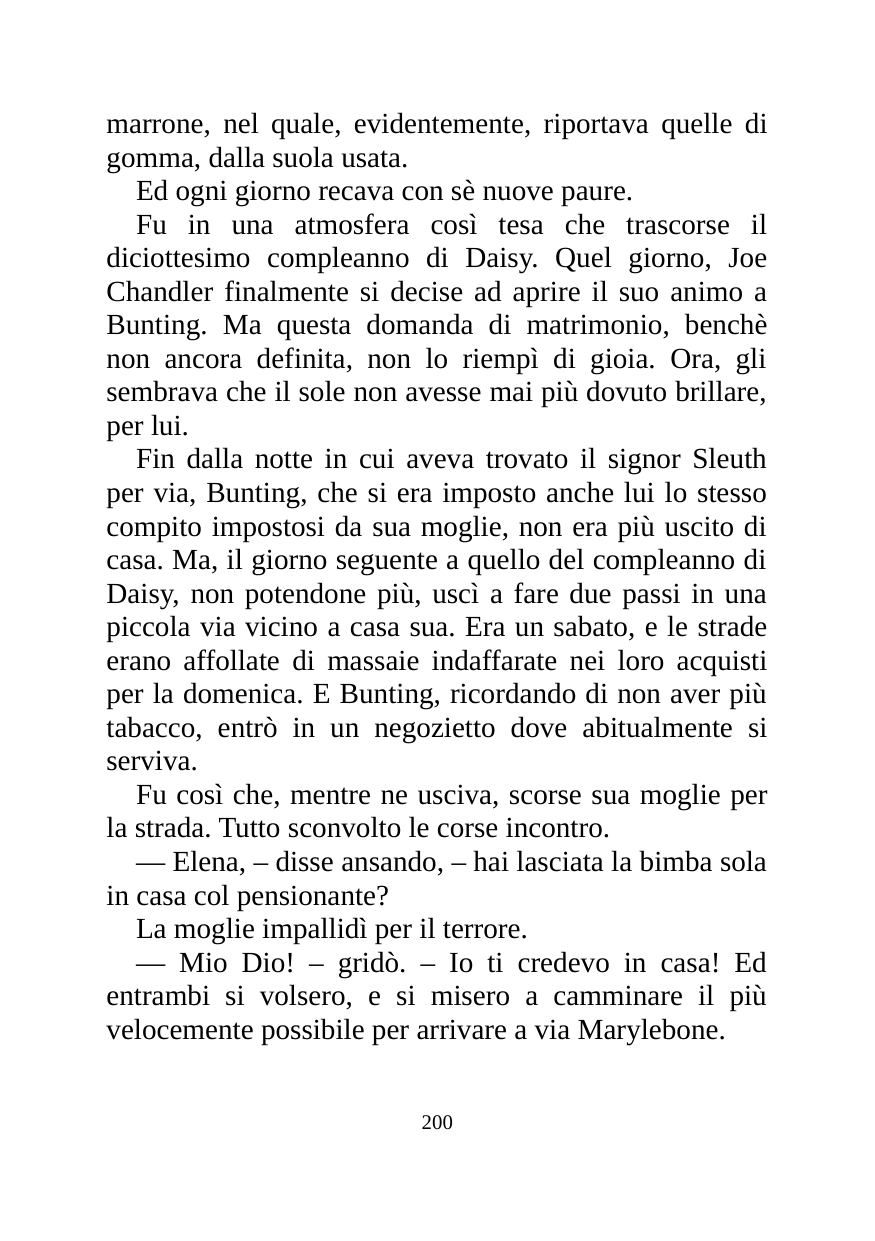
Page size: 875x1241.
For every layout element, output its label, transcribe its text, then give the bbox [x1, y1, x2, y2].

text Fu così che, mentre ne usciva, scorse sua moglie per la strada. Tutto sconvolto le corse incontro. [106, 777, 768, 844]
text — Elena, – disse ansando, – hai lasciata la bimba sola in casa col pensionante? [106, 844, 768, 911]
text — Mio Dio! – gridò. – Io ti credevo in casa! Ed entrambi si volsero, e si misero a camminare il più velocemente possibile per arrivare a via Marylebone. [106, 945, 768, 1045]
text Ed ogni giorno recava con sè nuove paure. [106, 173, 768, 207]
text Fu in una atmosfera così tesa che trascorse il diciottesimo compleanno di Daisy. Quel giorno, Joe Chandler finalmente si decise ad aprire il suo animo a Bunting. Ma questa domanda di matrimonio, benchè non ancora definita, non lo riempì di gioia. Ora, gli sembrava che il sole non avesse mai più dovuto brillare, per lui. [106, 207, 768, 442]
text marrone, nel quale, evidentemente, riportava quelle di gomma, dalla suola usata. [106, 106, 768, 173]
text La moglie impallidì per il terrore. [106, 911, 768, 945]
text Fin dalla notte in cui aveva trovato il signor Sleuth per via, Bunting, che si era imposto anche lui lo stesso compito impostosi da sua moglie, non era più uscito di casa. Ma, il giorno seguente a quello del compleanno di Daisy, non potendone più, uscì a fare due passi in una piccola via vicino a casa sua. Era un sabato, e le strade erano affollate di massaie indaffarate nei loro acquisti per la domenica. E Bunting, ricordando di non aver più tabacco, entrò in un negozietto dove abitualmente si serviva. [106, 442, 768, 777]
